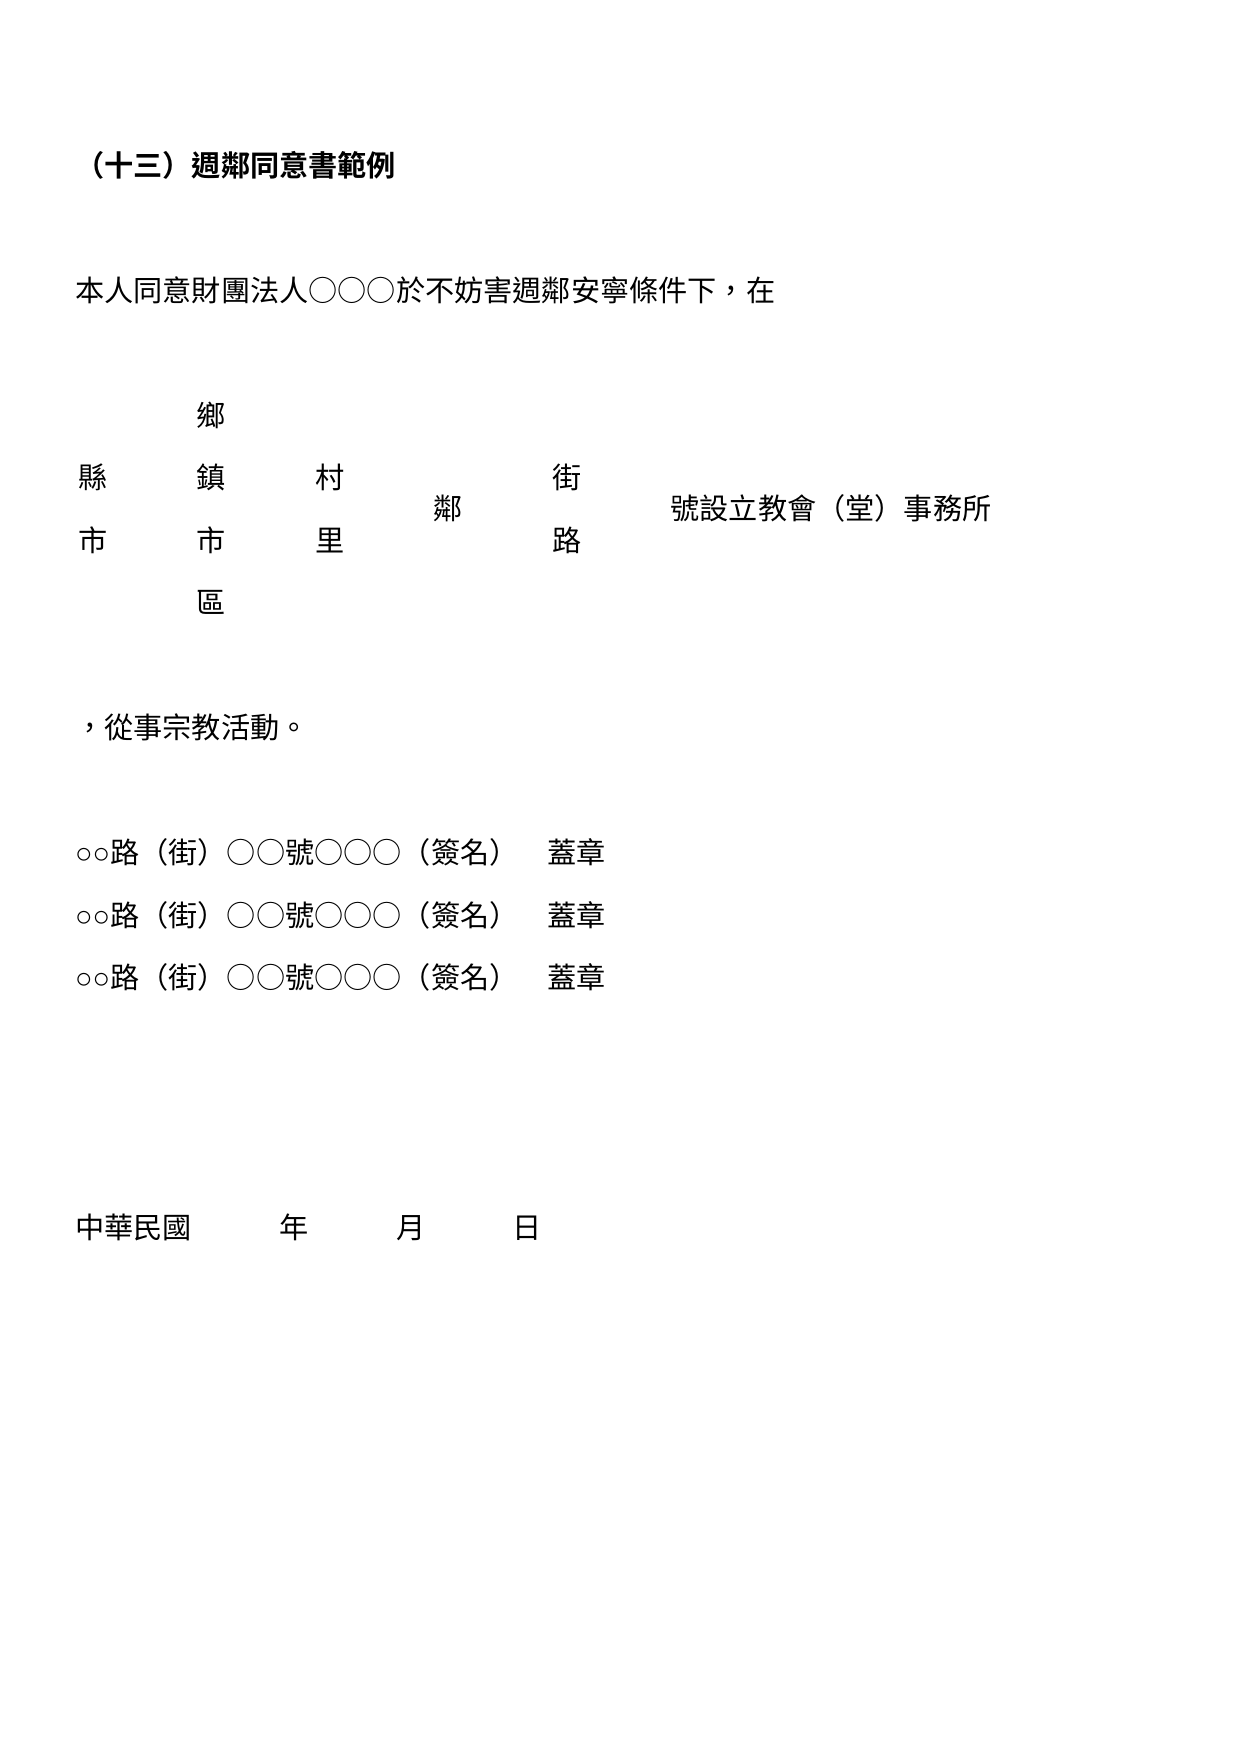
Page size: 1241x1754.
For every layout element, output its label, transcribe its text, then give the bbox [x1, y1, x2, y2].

text ，從事宗教活動。 [75, 684, 1165, 747]
text ○○路（街）○○號○○○（簽名） 蓋章 [75, 872, 1165, 934]
table_header 縣 市 [75, 372, 193, 622]
table_header 村 里 [312, 372, 430, 622]
table_header 街 路 [549, 372, 667, 622]
table_header 鄰 [430, 372, 549, 622]
text （十三）週鄰同意書範例 [75, 122, 1165, 184]
text 本人同意財團法人○○○於不妨害週鄰安寧條件下，在 [75, 247, 1165, 309]
table_header 號設立教會（堂）事務所 [668, 372, 1026, 622]
text ○○路（街）○○號○○○（簽名） 蓋章 [75, 809, 1165, 872]
text ○○路（街）○○號○○○（簽名） 蓋章 [75, 934, 1165, 997]
text 中華民國 年 月 日 [75, 1184, 1165, 1247]
table_header 鄉 鎮 市 區 [194, 372, 312, 622]
